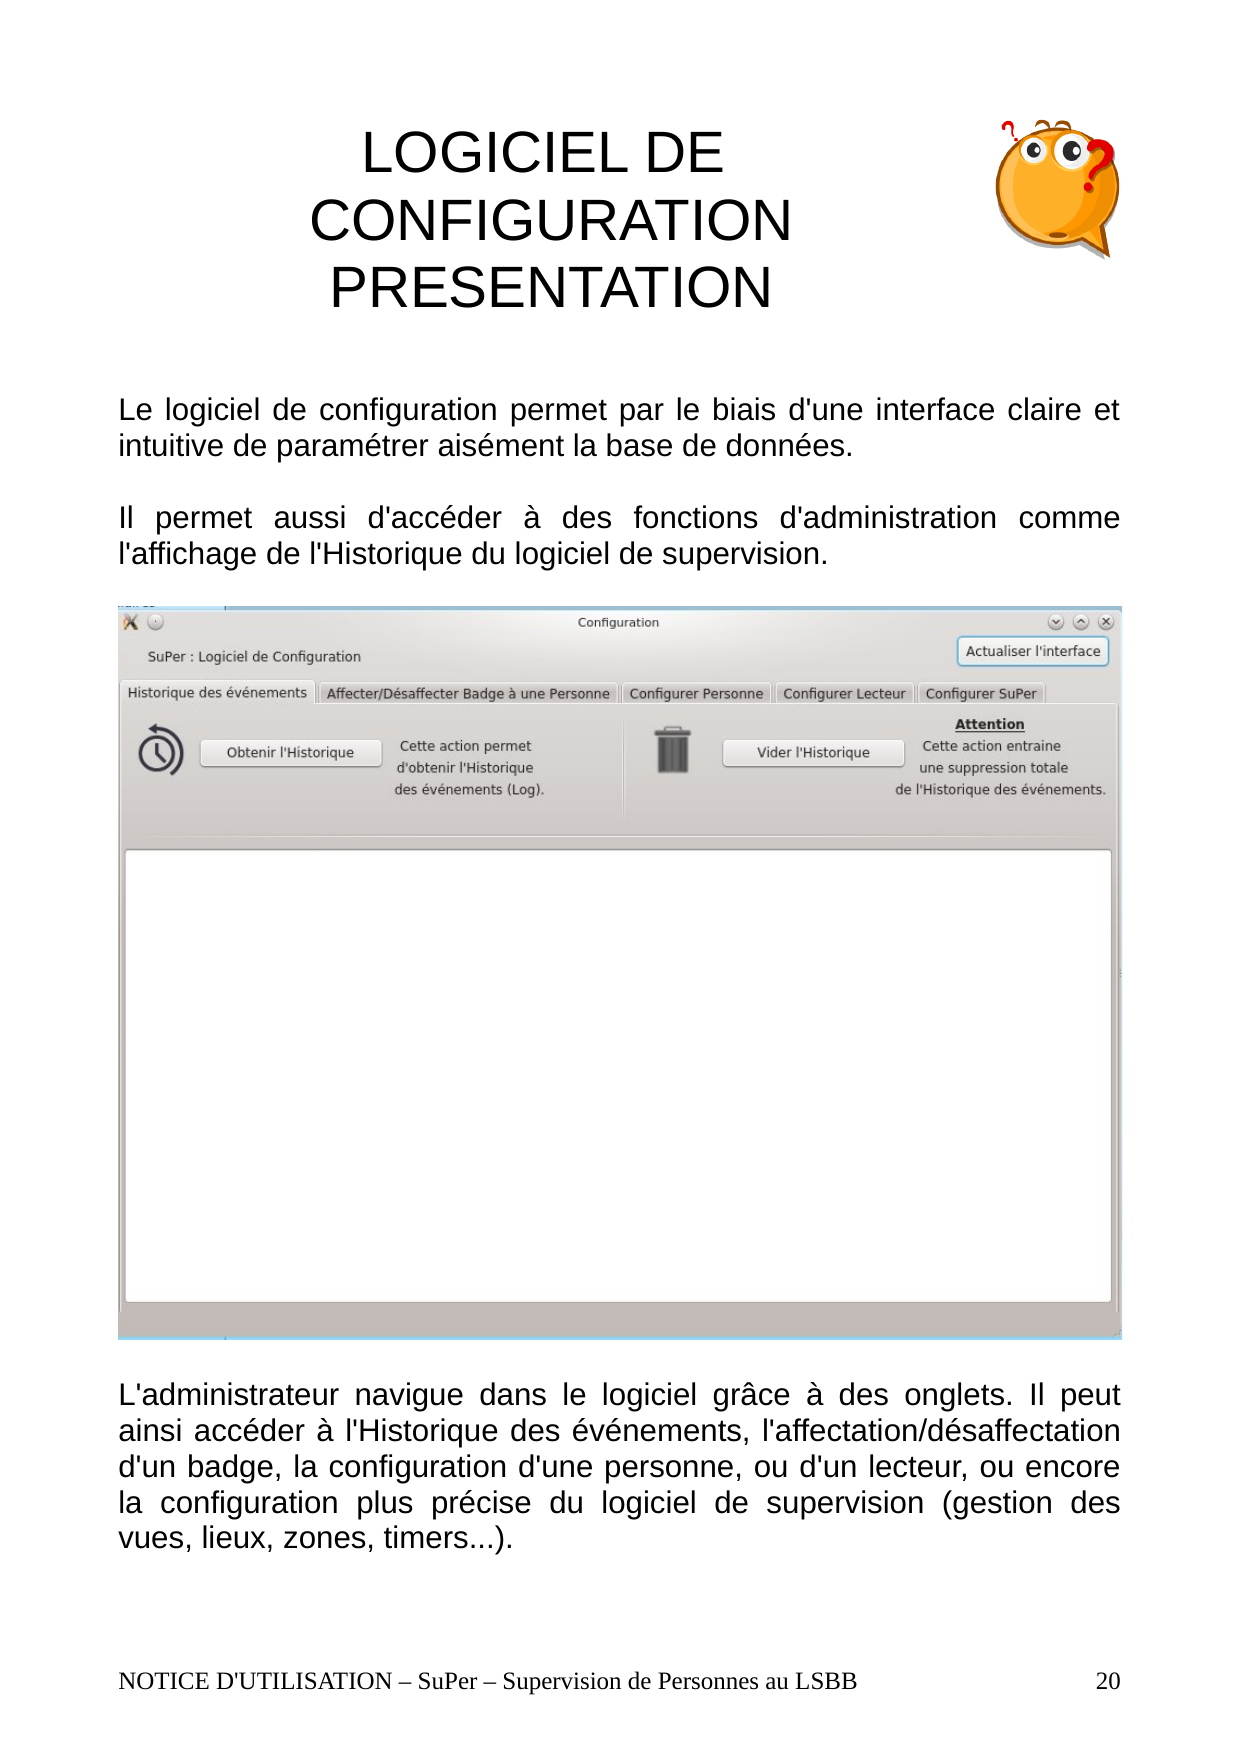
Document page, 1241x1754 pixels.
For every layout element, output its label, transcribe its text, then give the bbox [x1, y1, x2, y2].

text L'administrateur navigue dans le logiciel grâce à des onglets. Il peut ainsi accéder à l'Historique des événements, l'affectation/désaffectation d'un badge, la configuration d'une personne, ou d'un lecteur, ou encore la configuration plus précise du logiciel de supervision (gestion des vues, lieux, zones, timers...). [118, 1376, 1122, 1556]
text LOGICIEL DE [118, 118, 984, 185]
text Il permet aussi d'accéder à des fonctions d'administration comme l'affichage de l'Historique du logiciel de supervision. [118, 499, 1122, 571]
text CONFIGURATION [118, 185, 984, 252]
picture [118, 606, 1123, 1340]
text PRESENTATION [118, 252, 1122, 319]
picture [984, 118, 1123, 260]
text Le logiciel de configuration permet par le biais d'une interface claire et intuitive de paramétrer aisément la base de données. [118, 391, 1122, 463]
